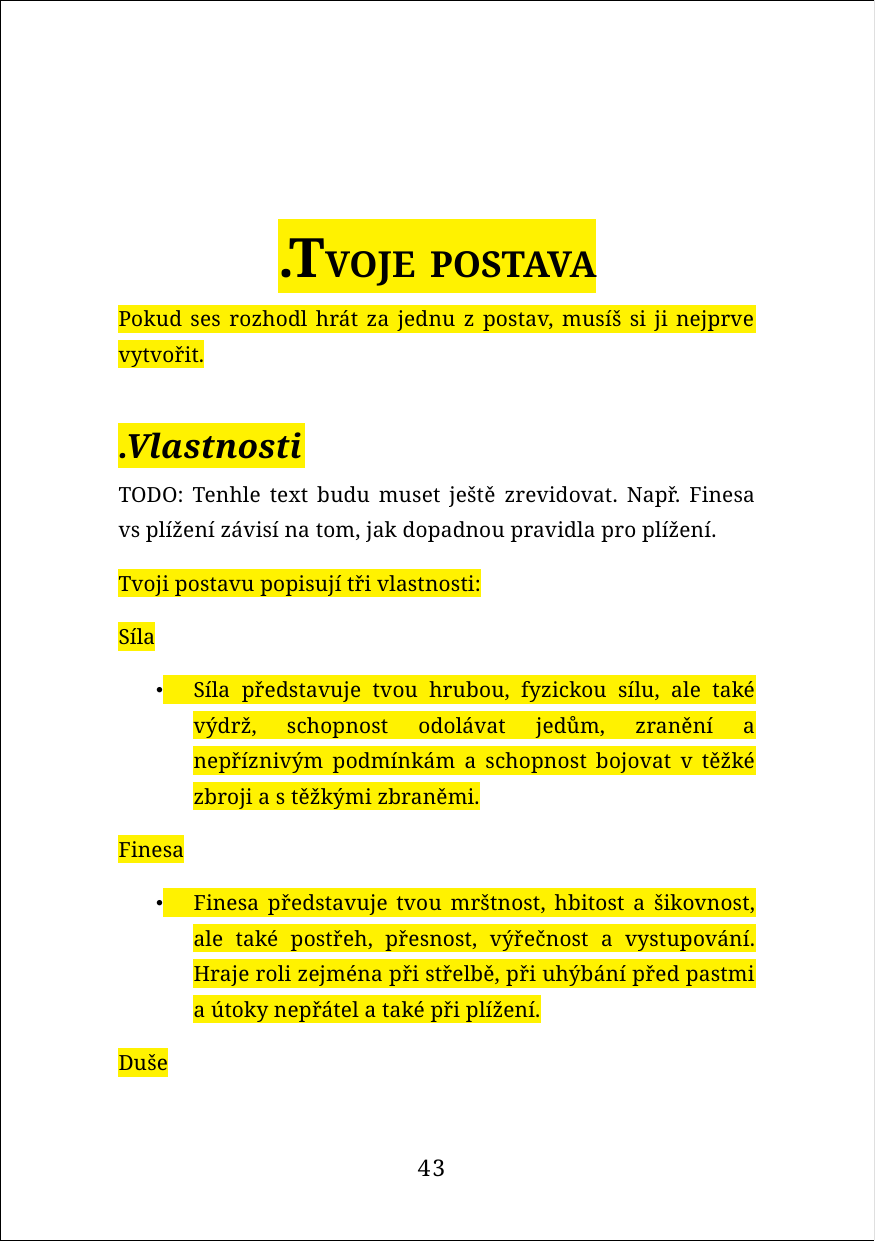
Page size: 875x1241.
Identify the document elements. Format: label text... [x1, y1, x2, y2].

list Síla představuje tvou hrubou, fyzickou sílu, ale také výdrž, schopnost odolávat jedům, zranění a nepříznivým podmínkám a schopnost bojovat v těžké zbroji a s těžkými zbraněmi. [156, 675, 756, 810]
text Síla [118, 622, 756, 651]
text TODO: Tenhle text budu muset ještě zrevidovat. Např. Finesa vs plížení závisí na tom, jak dopadnou pravidla pro plížení. [118, 480, 756, 544]
list Finesa představuje tvou mrštnost, hbitost a šikovnost, ale také postřeh, přesnost, výřečnost a vystupování. Hraje roli zejména při střelbě, při uhýbání před pastmi a útoky nepřátel a také při plížení. [156, 888, 756, 1023]
text Finesa [118, 835, 756, 863]
text Pokud ses rozhodl hrát za jednu z postav, musíš si ji nejprve vytvořit. [118, 304, 756, 368]
subtitle .Vlastnosti [118, 423, 756, 468]
text Duše [118, 1048, 756, 1077]
subtitle .Tvoje postava [118, 219, 756, 293]
text Tvoji postavu popisují tři vlastnosti: [118, 569, 756, 597]
